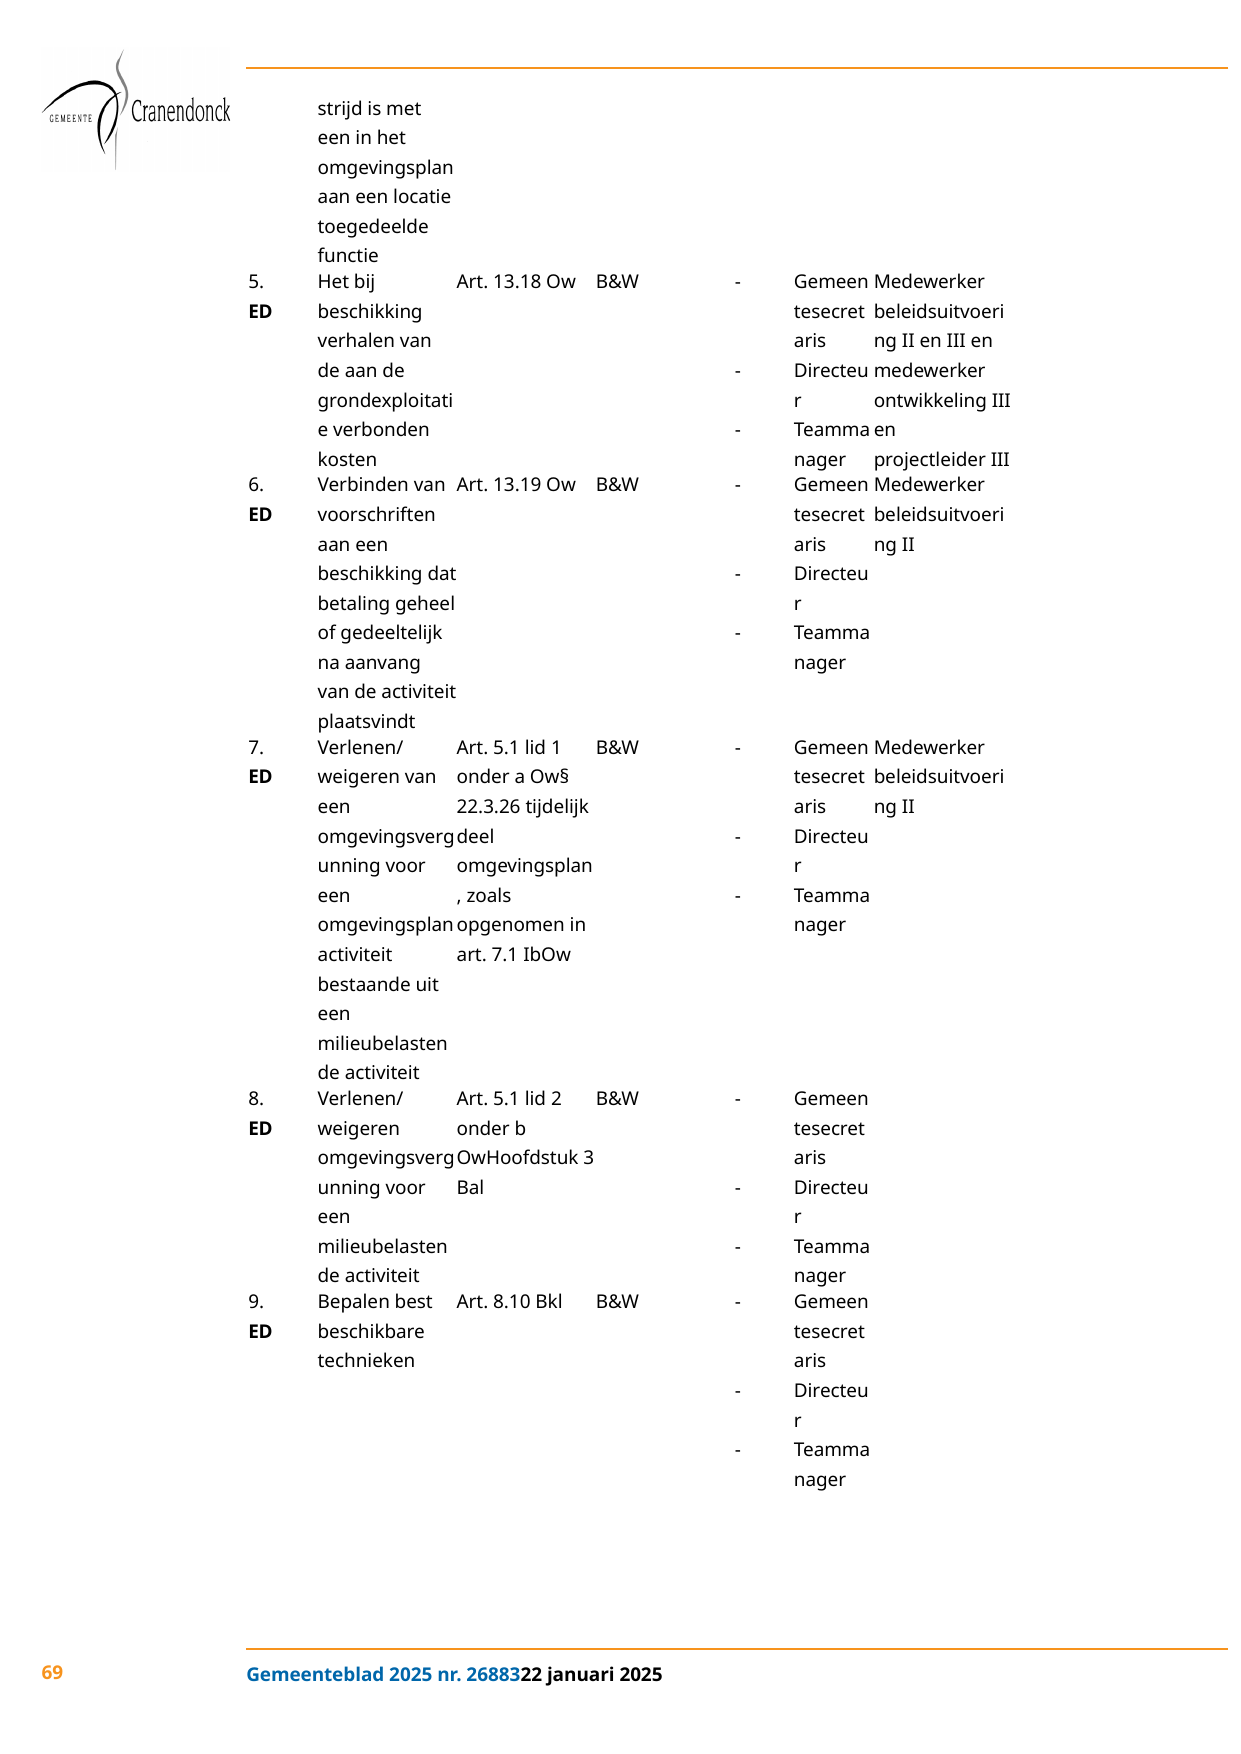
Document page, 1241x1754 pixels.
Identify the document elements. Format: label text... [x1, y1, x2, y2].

table_cell Art. 13.18 Ow [456, 269, 596, 472]
table_cell [874, 1289, 1013, 1492]
table_cell 6. ED [248, 472, 317, 734]
table_cell [874, 95, 1013, 268]
table_cell Medewerker beleidsuitvoering II [874, 472, 1013, 734]
table_cell 5. ED [248, 269, 317, 472]
table_cell Bepalen best beschikbare technieken [318, 1289, 456, 1492]
table_cell [1013, 1085, 1152, 1288]
table_cell Medewerker beleidsuitvoering II [874, 734, 1013, 1085]
table_cell Art. 13.19 Ow [456, 472, 596, 734]
table_cell B&W [596, 1289, 734, 1492]
table_cell Het bij beschikking verhalen van de aan de grondexploitatie verbonden kosten [318, 269, 456, 472]
table_cell Verlenen/weigeren van een omgevingsvergunning voor een omgevingsplanactiviteit bestaande uit een milieubelastende activiteit [318, 734, 456, 1085]
table_cell 8. ED [248, 1085, 317, 1288]
table_cell B&W [596, 472, 734, 734]
table_cell [1013, 1289, 1152, 1492]
table_cell [596, 95, 734, 268]
table_cell Gemeentesecretaris Directeur Teammanager [735, 1085, 873, 1288]
table_cell B&W [596, 734, 734, 1085]
table_cell [1013, 269, 1152, 472]
table_cell Gemeentesecretaris Directeur Teammanager [735, 472, 873, 734]
table_cell [1013, 95, 1152, 268]
table_cell B&W [596, 1085, 734, 1288]
table_cell strijd is met een in het omgevingsplan aan een locatie toegedeelde functie [318, 95, 456, 268]
table_cell [248, 95, 317, 268]
table_cell Gemeentesecretaris Directeur Teammanager [735, 1289, 873, 1492]
table_cell [1013, 734, 1152, 1085]
table_cell Medewerker beleidsuitvoering II en III en medewerker ontwikkeling III en projectleider III [874, 269, 1013, 472]
table_cell 9. ED [248, 1289, 317, 1492]
table_cell Gemeentesecretaris Directeur Teammanager [735, 269, 873, 472]
table_cell Art. 5.1 lid 1 onder a Ow§ 22.3.26 tijdelijk deel omgevingsplan, zoals opgenomen in art. 7.1 IbOw [456, 734, 596, 1085]
table_cell [735, 95, 873, 268]
table_cell [456, 95, 596, 268]
table_cell Verbinden van voorschriften aan een beschikking dat betaling geheel of gedeeltelijk na aanvang van de activiteit plaatsvindt [318, 472, 456, 734]
table_cell Art. 5.1 lid 2 onder b OwHoofdstuk 3 Bal [456, 1085, 596, 1288]
table_cell Art. 8.10 Bkl [456, 1289, 596, 1492]
table_cell Gemeentesecretaris Directeur Teammanager [735, 734, 873, 1085]
table_cell [874, 1085, 1013, 1288]
table_cell 7. ED [248, 734, 317, 1085]
table_cell [1013, 472, 1152, 734]
table_cell Verlenen/weigeren omgevingsvergunning voor een milieubelastende activiteit [318, 1085, 456, 1288]
table_cell B&W [596, 269, 734, 472]
picture [41, 47, 231, 172]
